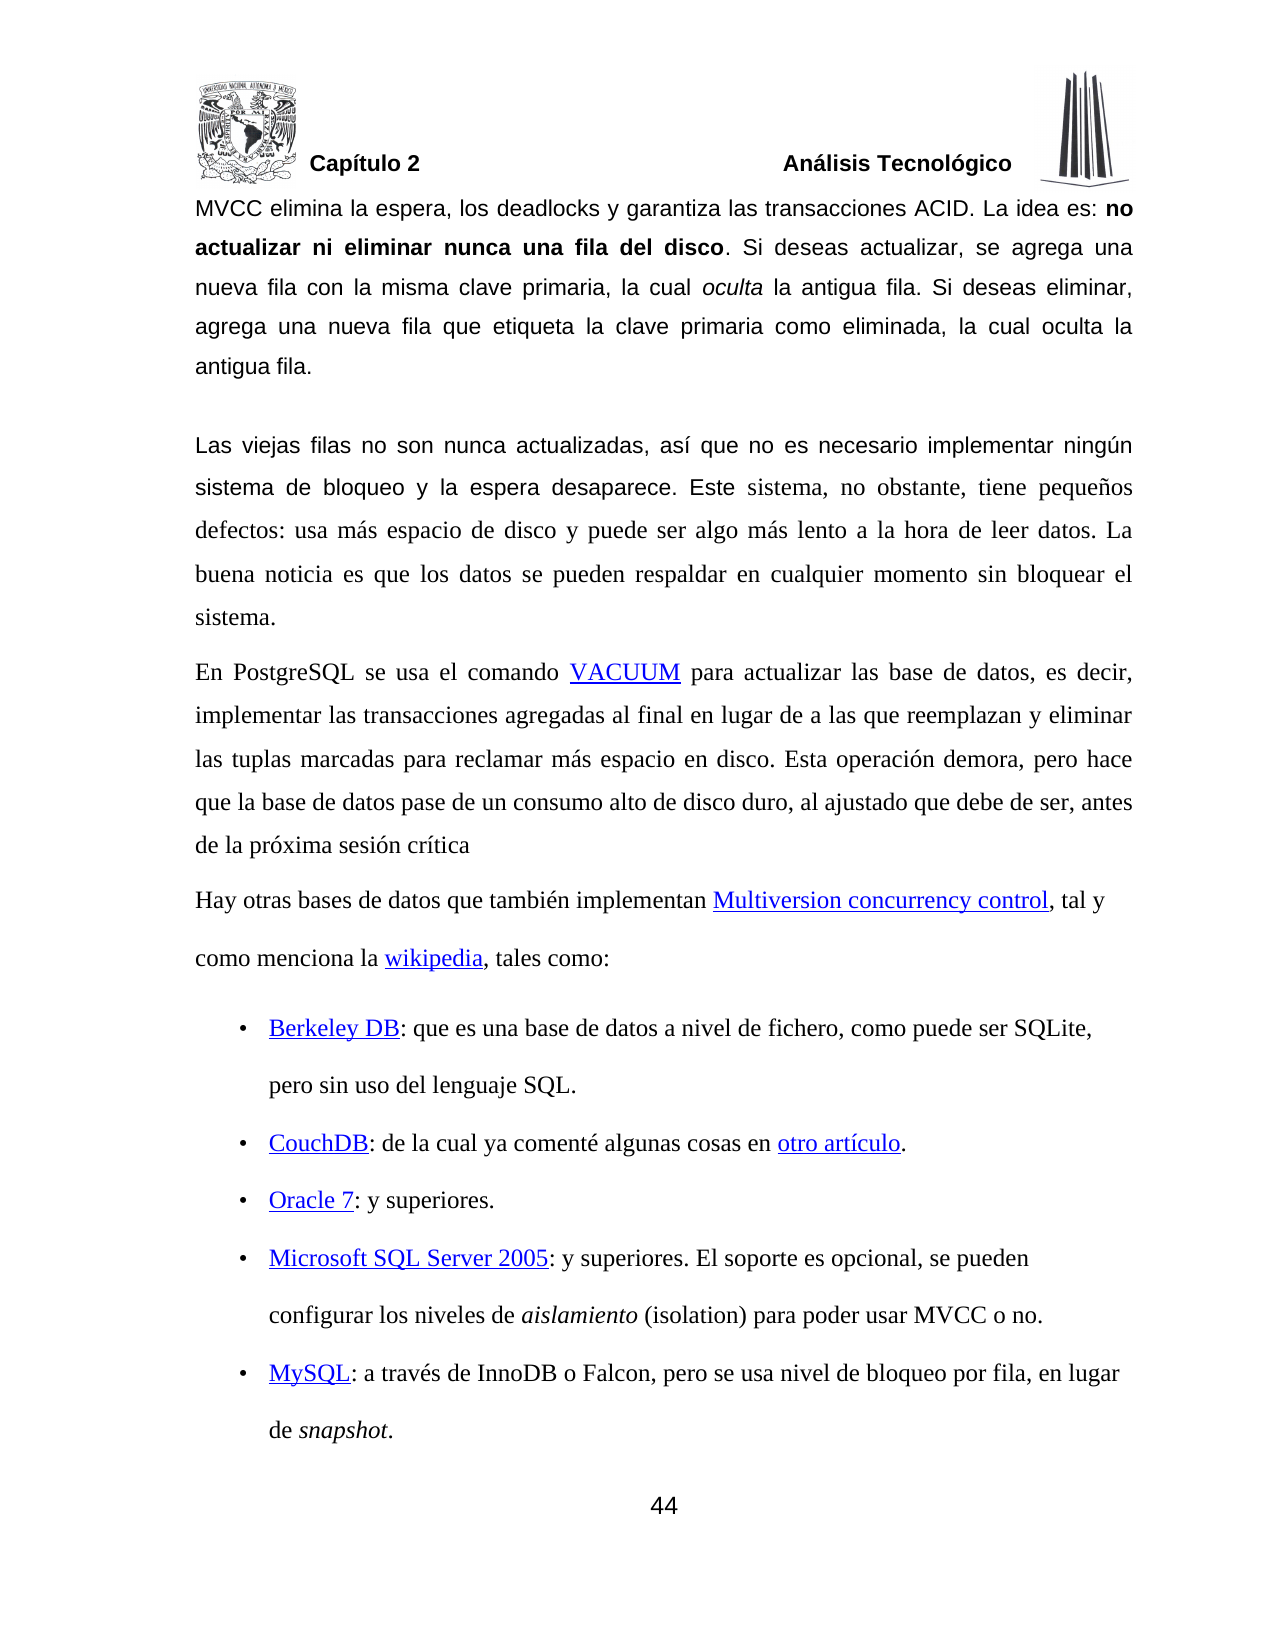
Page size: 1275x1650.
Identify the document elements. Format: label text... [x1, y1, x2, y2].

picture [1034, 65, 1136, 193]
text MVCC elimina la espera, los deadlocks y garantiza las transacciones ACID. La idea es: no actualizar ni eliminar nunca una fila del disco. Si deseas actualizar, se agrega una nueva fila con la misma clave primaria, la cual oculta la antigua fila. Si deseas eliminar, agrega una nueva fila que etiqueta la clave primaria como eliminada, la cual oculta la antigua fila. [195, 195, 1133, 379]
list CouchDB: de la cual ya comenté algunas cosas en otro artículo. [239, 1128, 1133, 1157]
list Berkeley DB: que es una base de datos a nivel de fichero, como puede ser SQLite, pero sin uso del lenguaje SQL. [239, 1013, 1133, 1099]
list Oracle 7: y superiores. [239, 1186, 1133, 1214]
text En PostgreSQL se usa el comando VACUUM para actualizar las base de datos, es decir, implementar las transacciones agregadas al final en lugar de a las que reemplazan y eliminar las tuplas marcadas para reclamar más espacio en disco. Esta operación demora, pero hace que la base de datos pase de un consumo alto de disco duro, al ajustado que debe de ser, antes de la próxima sesión crítica [195, 657, 1133, 859]
text Hay otras bases de datos que también implementan Multiversion concurrency control, tal y como menciona la wikipedia, tales como: [195, 886, 1133, 972]
list MySQL: a través de InnoDB o Falcon, pero se usa nivel de bloqueo por fila, en lugar de snapshot. [239, 1358, 1133, 1444]
text Las viejas filas no son nunca actualizadas, así que no es necesario implementar ningún sistema de bloqueo y la espera desaparece. Este sistema, no obstante, tiene pequeños defectos: usa más espacio de disco y puede ser algo más lento a la hora de leer datos. La buena noticia es que los datos se pueden respaldar en cualquier momento sin bloquear el sistema. [195, 432, 1133, 631]
list Microsoft SQL Server 2005: y superiores. El soporte es opcional, se pueden configurar los niveles de aislamiento (isolation) para poder usar MVCC o no. [239, 1243, 1133, 1329]
